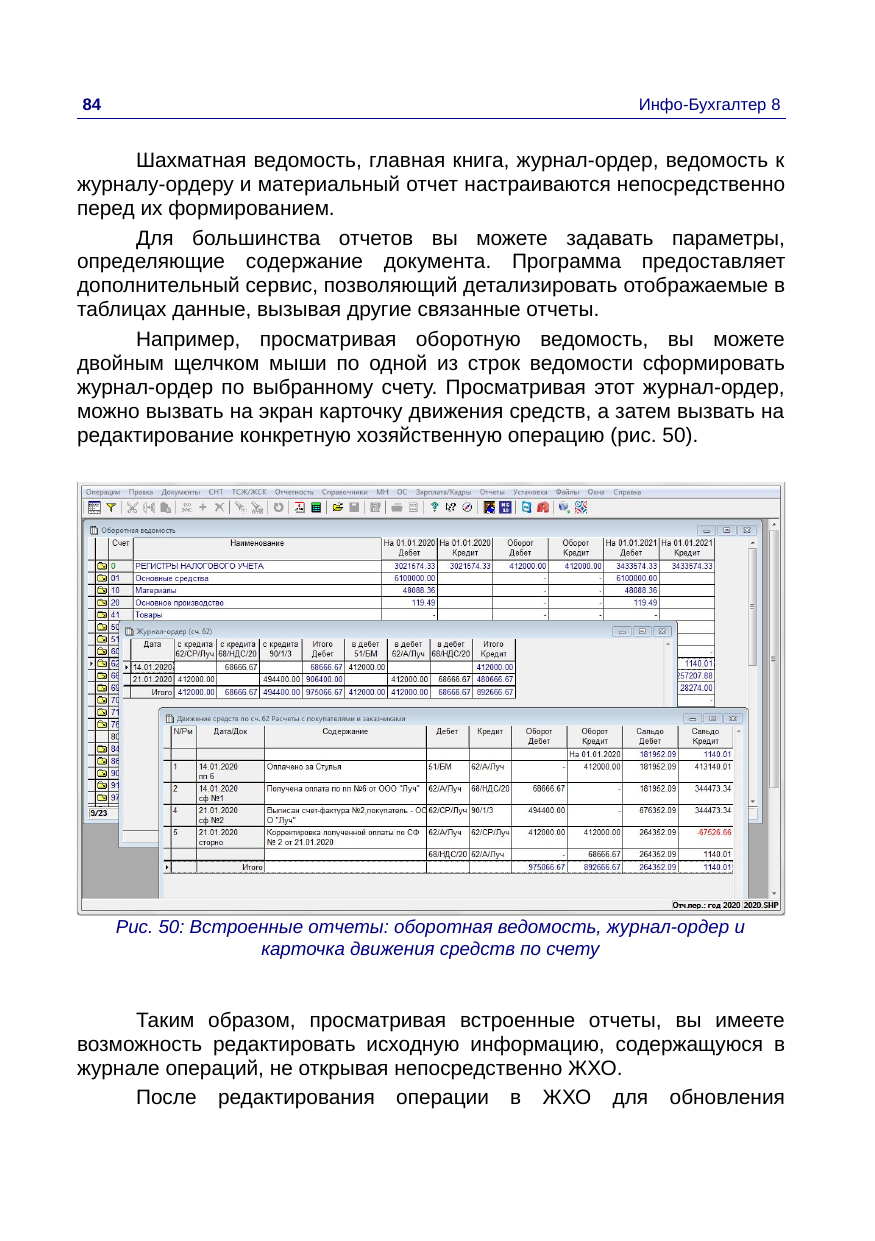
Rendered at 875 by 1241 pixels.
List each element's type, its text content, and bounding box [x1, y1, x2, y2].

text Шахматная ведомость, главная книга, журнал-ордер, ведомость к журналу-ордеру и материальный отчет настраиваются непосредственно перед их формированием. [77, 147, 786, 219]
picture [76, 482, 786, 916]
text Например, просматривая оборотную ведомость, вы можете двойным щелчком мыши по одной из строк ведомости сформировать журнал-ордер по выбранному счету. Просматривая этот журнал-ордер, можно вызвать на экран карточку движения средств, а затем вызвать на редактирование конкретную хозяйственную операцию (рис. 50). [77, 327, 786, 447]
text Таким образом, просматривая встроенные отчеты, вы имеете возможность редактировать исходную информацию, содержащуюся в журнале операций, не открывая непосредственно ЖХО. [77, 1007, 786, 1079]
text Для большинства отчетов вы можете задавать параметры, определяющие содержание документа. Программа предоставляет дополнительный сервис, позволяющий детализировать отображаемые в таблицах данные, вызывая другие связанные отчеты. [77, 225, 786, 321]
text После редактирования операции в ЖХО для обновления [77, 1085, 786, 1109]
text Рис. 50: Встроенные отчеты: оборотная ведомость, журнал-ордер и карточка движения средств по счету [77, 916, 786, 959]
